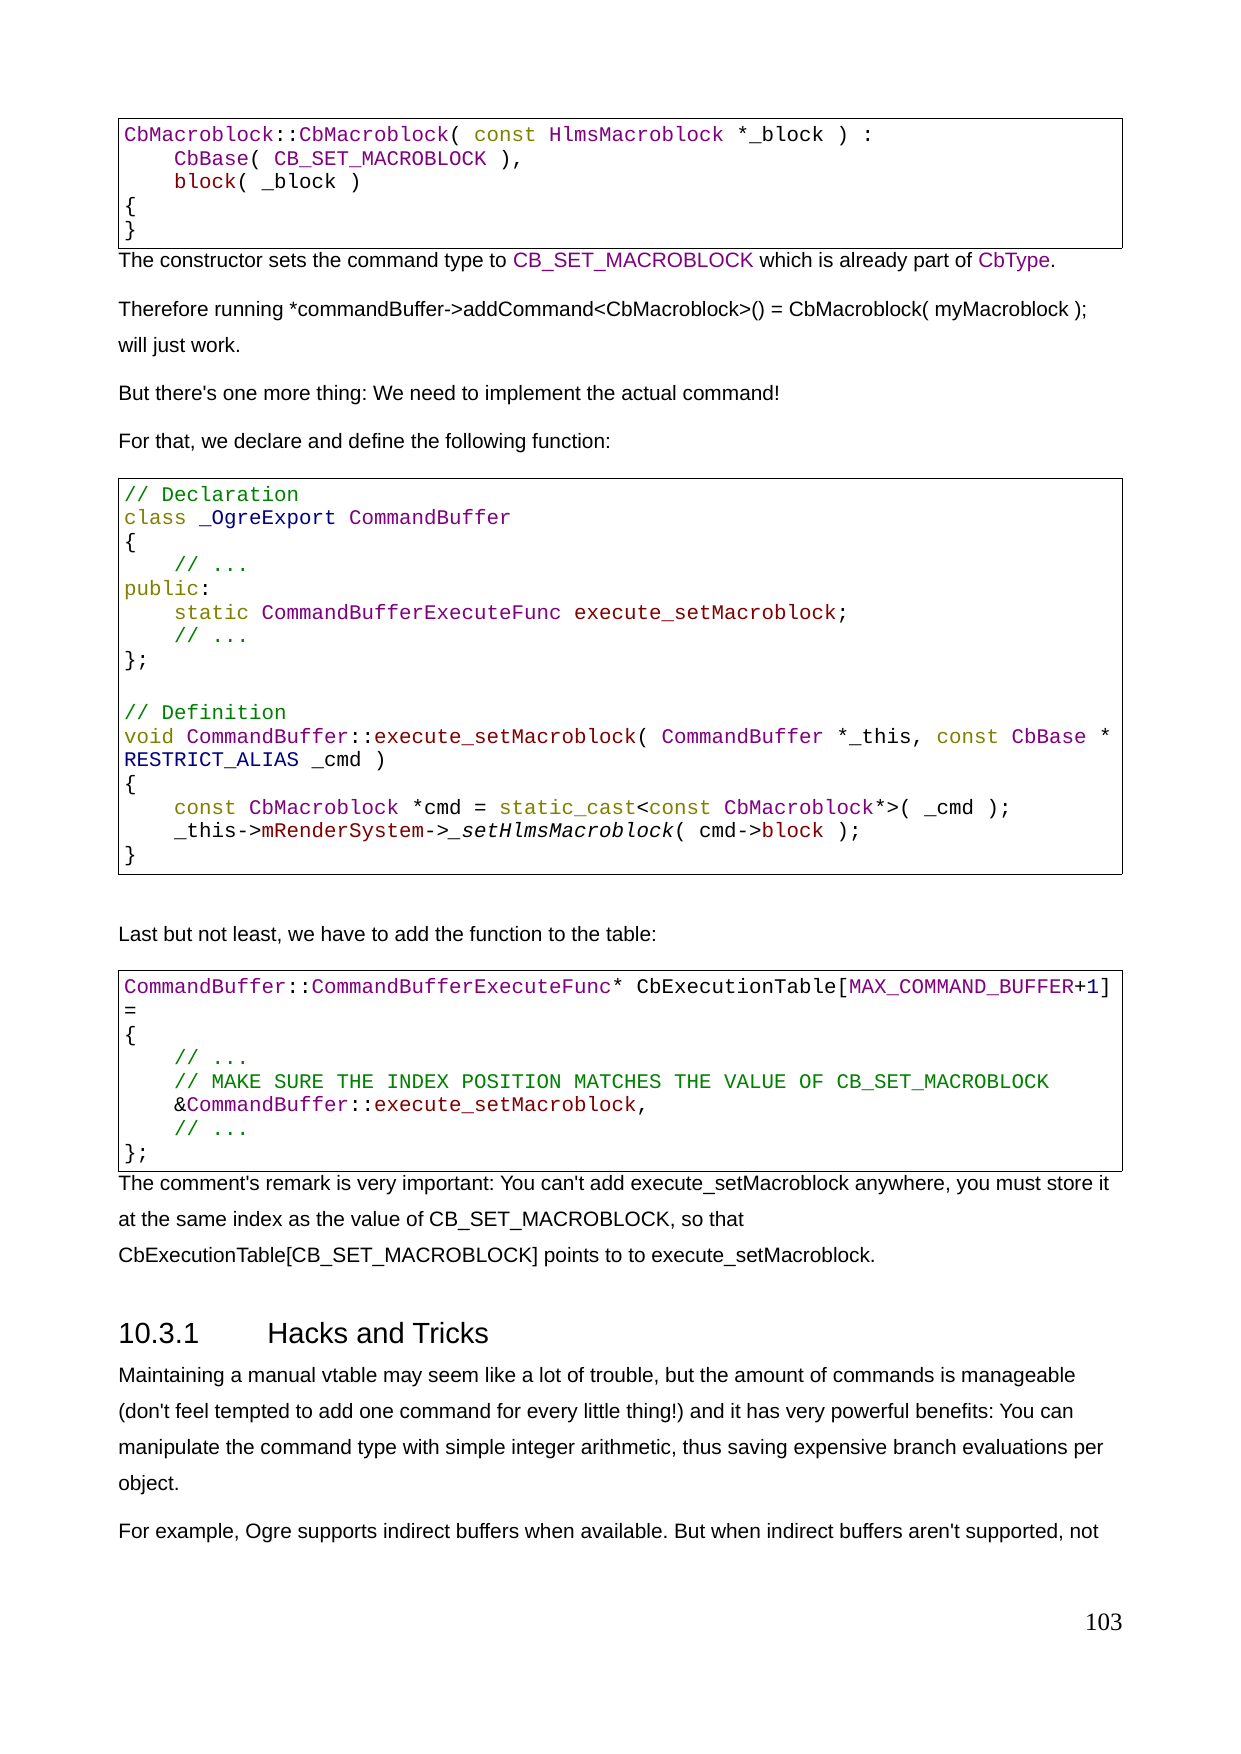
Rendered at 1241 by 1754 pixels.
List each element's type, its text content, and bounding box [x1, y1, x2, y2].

text Last but not least, we have to add the function to the table: [118, 922, 1122, 946]
text The constructor sets the command type to CB_SET_MACROBLOCK which is already part of CbType. [118, 249, 1122, 272]
text Therefore running *commandBuffer->addCommand<CbMacroblock>() = CbMacroblock( myMacroblock ); will just work. [118, 296, 1122, 356]
text For example, Ogre supports indirect buffers when available. But when indirect buffers aren't supported, not [118, 1519, 1122, 1543]
text The comment's remark is very important: You can't add execute_setMacroblock anywhere, you must store it at the same index as the value of CB_SET_MACROBLOCK, so that CbExecutionTable[CB_SET_MACROBLOCK] points to to execute_setMacroblock. [118, 1172, 1122, 1267]
text For that, we declare and define the following function: [118, 429, 1122, 453]
text But there's one more thing: We need to implement the actual command! [118, 381, 1122, 405]
subtitle Hacks and Tricks [118, 1317, 1122, 1350]
text Maintaining a manual vtable may seem like a lot of trouble, but the amount of commands is manageable (don't feel tempted to add one command for every little thing!) and it has very powerful benefits: You can manipulate the command type with simple integer arithmetic, thus saving expensive branch evaluations per object. [118, 1363, 1122, 1494]
table_header CbMacroblock::CbMacroblock( const HlmsMacroblock *_block ) : CbBase( CB_SET_MACROBLOCK ), block( _block ) { } [119, 119, 1122, 248]
table_header // Declaration class _OgreExport CommandBuffer { // ... public: static CommandBufferExecuteFunc execute_setMacroblock; // ... }; // Definition void CommandBuffer::execute_setMacroblock( CommandBuffer *_this, const CbBase * RESTRICT_ALIAS _cmd ) { const CbMacroblock *cmd = static_cast<const CbMacroblock*>( _cmd ); _this->mRenderSystem->_setHlmsMacroblock( cmd->block ); } [119, 479, 1122, 873]
table_header CommandBuffer::CommandBufferExecuteFunc* CbExecutionTable[MAX_COMMAND_BUFFER+1] = { // ... // MAKE SURE THE INDEX POSITION MATCHES THE VALUE OF CB_SET_MACROBLOCK &CommandBuffer::execute_setMacroblock, // ... }; [119, 971, 1122, 1171]
